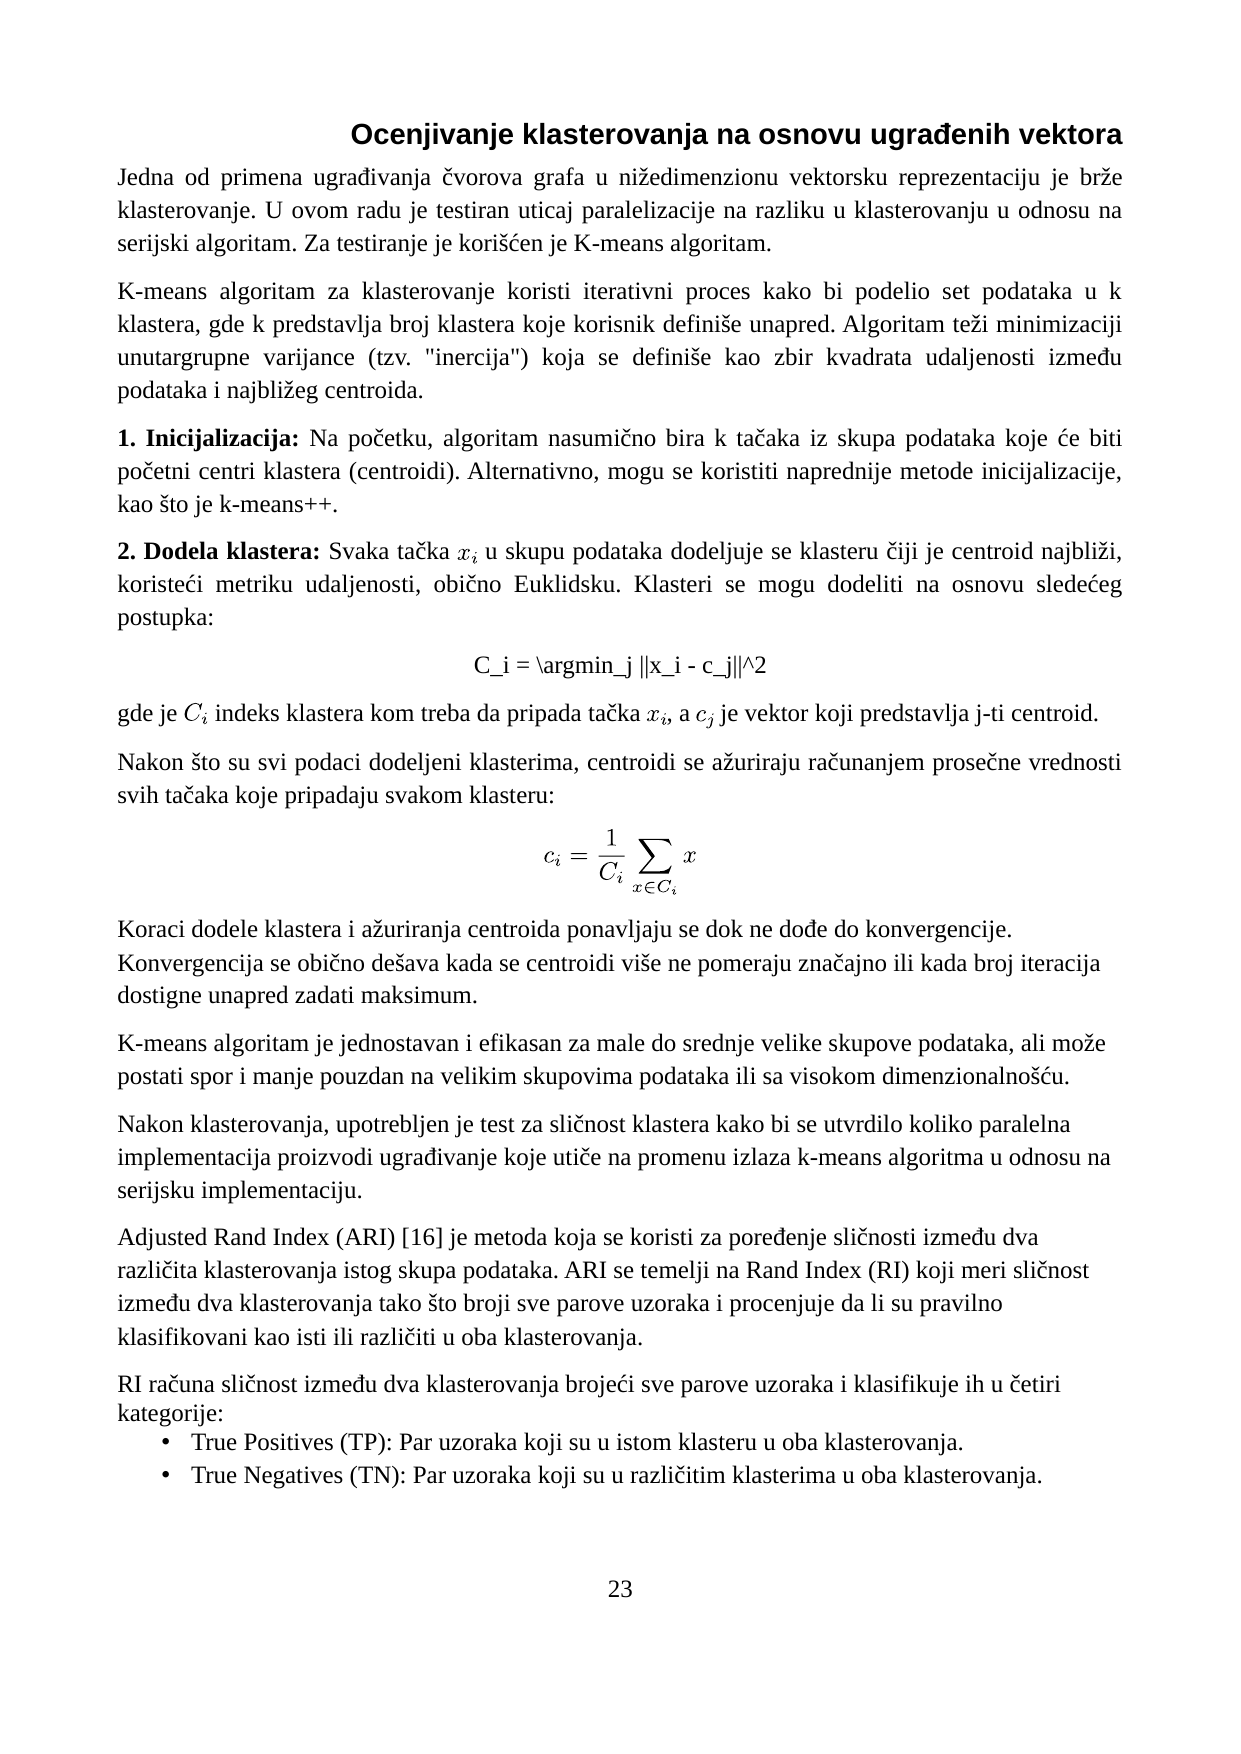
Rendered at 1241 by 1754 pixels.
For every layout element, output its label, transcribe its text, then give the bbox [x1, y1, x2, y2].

text Nakon klasterovanja, upotrebljen je test za sličnost klastera kako bi se utvrdilo koliko paralelna implementacija proizvodi ugrađivanje koje utiče na promenu izlaza k-means algoritma u odnosu na serijsku implementaciju. [117, 1109, 1123, 1204]
text K-means algoritam za klasterovanje koristi iterativni proces kako bi podelio set podataka u k klastera, gde k predstavlja broj klastera koje korisnik definiše unapred. Algoritam teži minimizaciji unutargrupne varijance (tzv. "inercija") koja se definiše kao zbir kvadrata udaljenosti između podataka i najbližeg centroida. [117, 276, 1123, 404]
text C_i = \argmin_j ||x_i - c_j||^2 [117, 650, 1123, 679]
text K-means algoritam je jednostavan i efikasan za male do srednje velike skupove podataka, ali može postati spor i manje pouzdan na velikim skupovima podataka ili sa visokom dimenzionalnošću. [117, 1028, 1123, 1090]
text Koraci dodele klastera i ažuriranja centroida ponavljaju se dok ne dođe do konvergencije. Konvergencija se obično dešava kada se centroidi više ne pomeraju značajno ili kada broj iteracija dostigne unapred zadati maksimum. [117, 914, 1123, 1009]
text RI računa sličnost između dva klasterovanja brojeći sve parove uzoraka i klasifikuje ih u četiri kategorije: [117, 1369, 1123, 1427]
text 2. Dodela klastera: Svaka tačka u skupu podataka dodeljuje se klasteru čiji je centroid najbliži, koristeći metriku udaljenosti, obično Euklidsku. Klasteri se mogu dodeliti na osnovu sledećeg postupka: [117, 536, 1123, 631]
text Jedna od primena ugrađivanja čvorova grafa u nižedimenzionu vektorsku reprezentaciju je brže klasterovanje. U ovom radu je testiran uticaj paralelizacije na razliku u klasterovanju u odnosu na serijski algoritam. Za testiranje je korišćen je K-means algoritam. [117, 162, 1123, 257]
text Nakon što su svi podaci dodeljeni klasterima, centroidi se ažuriraju računanjem prosečne vrednosti svih tačaka koje pripadaju svakom klasteru: [117, 747, 1123, 809]
text Adjusted Rand Index (ARI) [16] je metoda koja se koristi za poređenje sličnosti između dva različita klasterovanja istog skupa podataka. ARI se temelji na Rand Index (RI) koji meri sličnost između dva klasterovanja tako što broji sve parove uzoraka i procenjuje da li su pravilno klasifikovani kao isti ili različiti u oba klasterovanja. [117, 1222, 1123, 1350]
subtitle Ocenjivanje klasterovanja na osnovu ugrađenih vektora [117, 117, 1123, 151]
list True Negatives (TN): Par uzoraka koji su u različitim klasterima u oba klasterovanja. [161, 1460, 1123, 1488]
text gde je indeks klastera kom treba da pripada tačka , a je vektor koji predstavlja j-ti centroid. [117, 698, 1123, 728]
text 1. Inicijalizacija: Na početku, algoritam nasumično bira k tačaka iz skupa podataka koje će biti početni centri klastera (centroidi). Alternativno, mogu se koristiti naprednije metode inicijalizacije, kao što je k-means++. [117, 423, 1123, 518]
list True Positives (TP): Par uzoraka koji su u istom klasteru u oba klasterovanja. [161, 1427, 1123, 1455]
